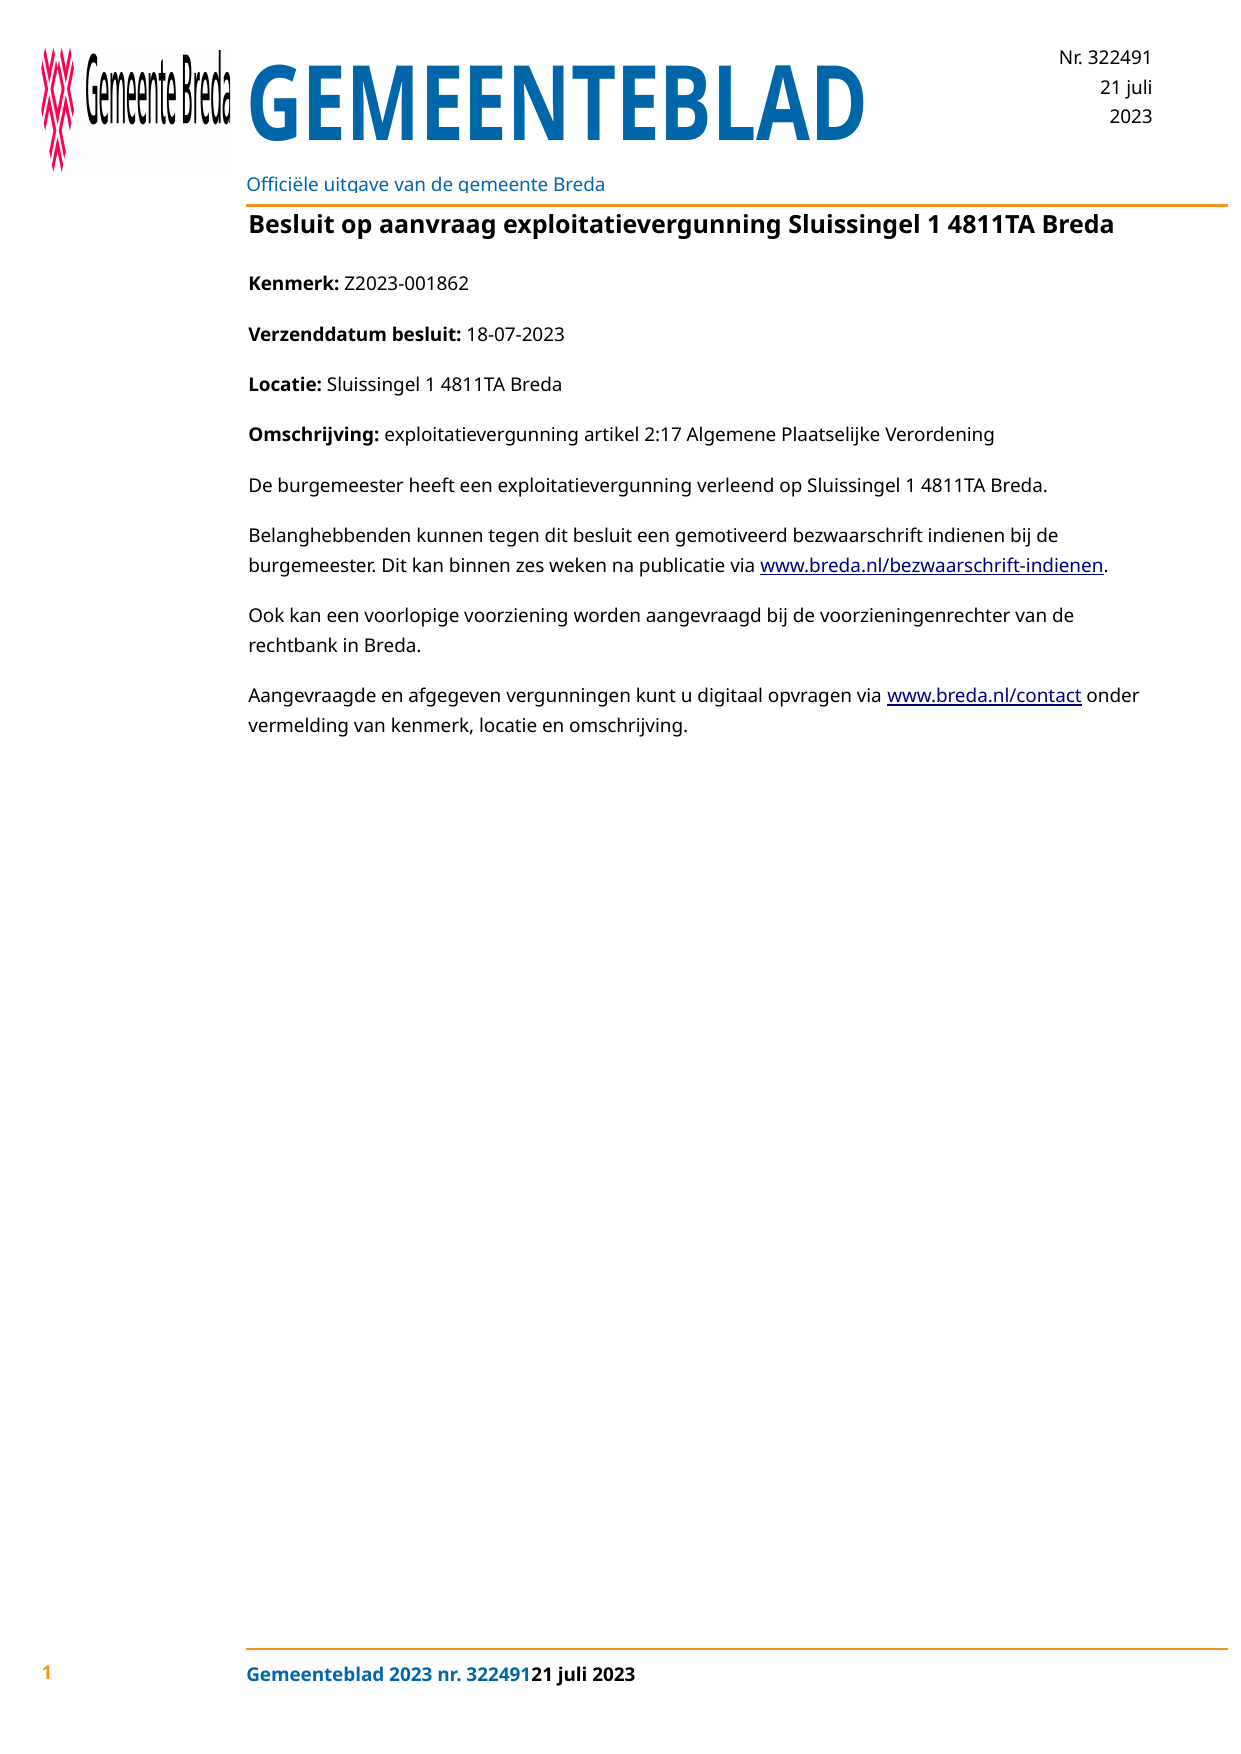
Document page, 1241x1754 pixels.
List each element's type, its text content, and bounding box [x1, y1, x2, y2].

text Aangevraagde en afgegeven vergunningen kunt u digitaal opvragen via www.breda.nl/contact onder vermelding van kenmerk, locatie en omschrijving. [248, 682, 1152, 738]
text Besluit op aanvraag exploitatievergunning Sluissingel 1 4811TA Breda [248, 207, 1152, 241]
text Ook kan een voorlopige voorziening worden aangevraagd bij de voorzieningenrechter van de rechtbank in Breda. [248, 602, 1152, 658]
text Verzenddatum besluit: 18-07-2023 [248, 321, 1152, 346]
text Locatie: Sluissingel 1 4811TA Breda [248, 371, 1152, 397]
picture [41, 47, 231, 172]
text Belanghebbenden kunnen tegen dit besluit een gemotiveerd bezwaarschrift indienen bij de burgemeester. Dit kan binnen zes weken na publicatie via www.breda.nl/bezwaarschrift-indienen. [248, 522, 1152, 578]
text De burgemeester heeft een exploitatievergunning verleend op Sluissingel 1 4811TA Breda. [248, 472, 1152, 498]
text Omschrijving: exploitatievergunning artikel 2:17 Algemene Plaatselijke Verordening [248, 422, 1152, 447]
text Kenmerk: Z2023-001862 [248, 270, 1152, 296]
